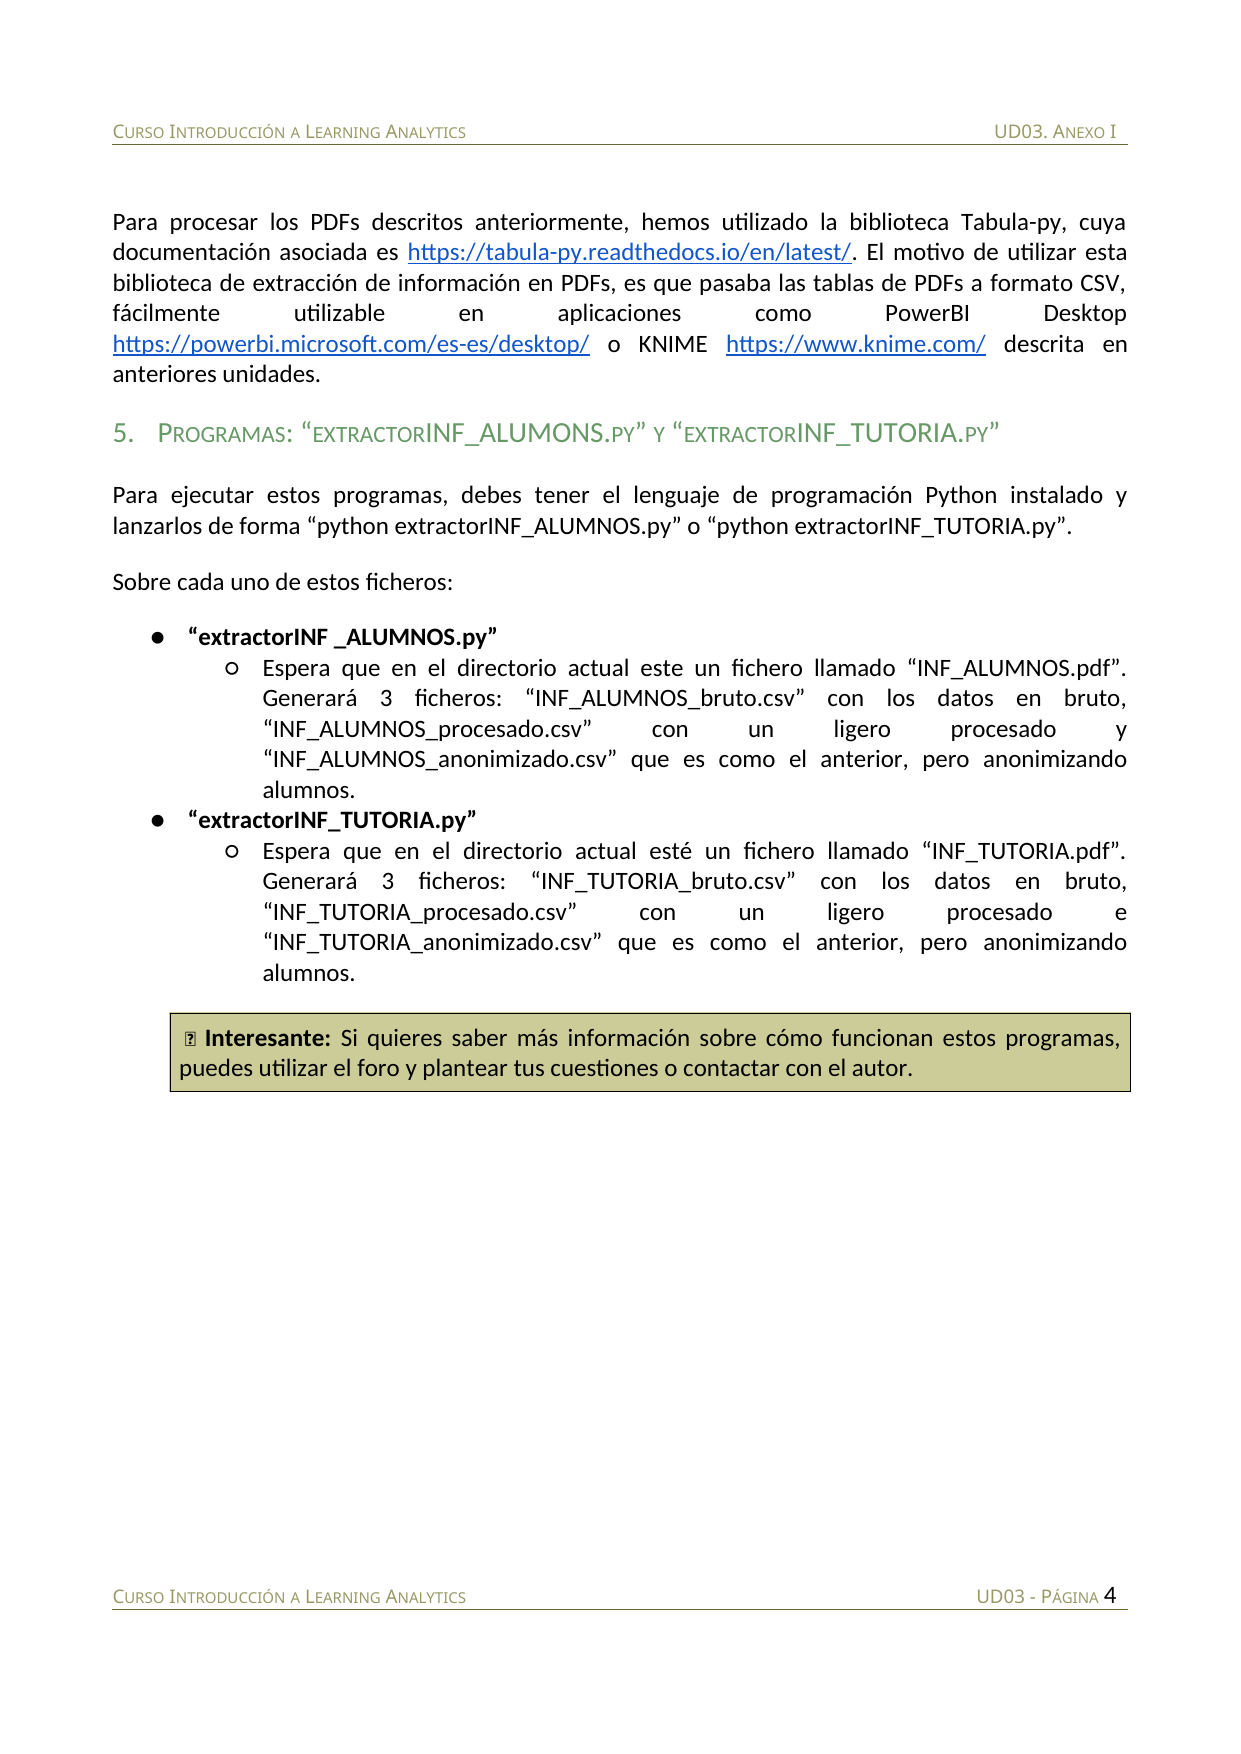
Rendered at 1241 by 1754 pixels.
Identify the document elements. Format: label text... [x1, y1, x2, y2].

list “extractorINF_TUTORIA.py” [150, 804, 1128, 835]
subtitle Programas: “extractorINF_ALUMONS.py” y “extractorINF_TUTORIA.py” [112, 414, 1128, 449]
list Espera que en el directorio actual esté un fichero llamado “INF_TUTORIA.pdf”. Generará 3 ficheros: “INF_TUTORIA_bruto.csv” con los datos en bruto, “INF_TUTORIA_procesado.csv” con un ligero procesado e “INF_TUTORIA_anonimizado.csv” que es como el anterior, pero anonimizando alumnos. [225, 835, 1128, 987]
list “extractorINF _ALUMNOS.py” [150, 621, 1128, 652]
text Sobre cada uno de estos ficheros: [112, 566, 1128, 596]
text Para ejecutar estos programas, debes tener el lenguaje de programación Python instalado y lanzarlos de forma “python extractorINF_ALUMNOS.py” o “python extractorINF_TUTORIA.py”. [112, 480, 1128, 541]
list Espera que en el directorio actual este un fichero llamado “INF_ALUMNOS.pdf”. Generará 3 ficheros: “INF_ALUMNOS_bruto.csv” con los datos en bruto, “INF_ALUMNOS_procesado.csv” con un ligero procesado y “INF_ALUMNOS_anonimizado.csv” que es como el anterior, pero anonimizando alumnos. [225, 652, 1128, 804]
text 💬 Interesante: Si quieres saber más información sobre cómo funcionan estos programas, puedes utilizar el foro y plantear tus cuestiones o contactar con el autor. [171, 1014, 1130, 1091]
text Para procesar los PDFs descritos anteriormente, hemos utilizado la biblioteca Tabula-py, cuya documentación asociada es https://tabula-py.readthedocs.io/en/latest/. El motivo de utilizar esta biblioteca de extracción de información en PDFs, es que pasaba las tablas de PDFs a formato CSV, fácilmente utilizable en aplicaciones como PowerBI Desktop https://powerbi.microsoft.com/es-es/desktop/ o KNIME https://www.knime.com/ descrita en anteriores unidades. [112, 206, 1128, 389]
